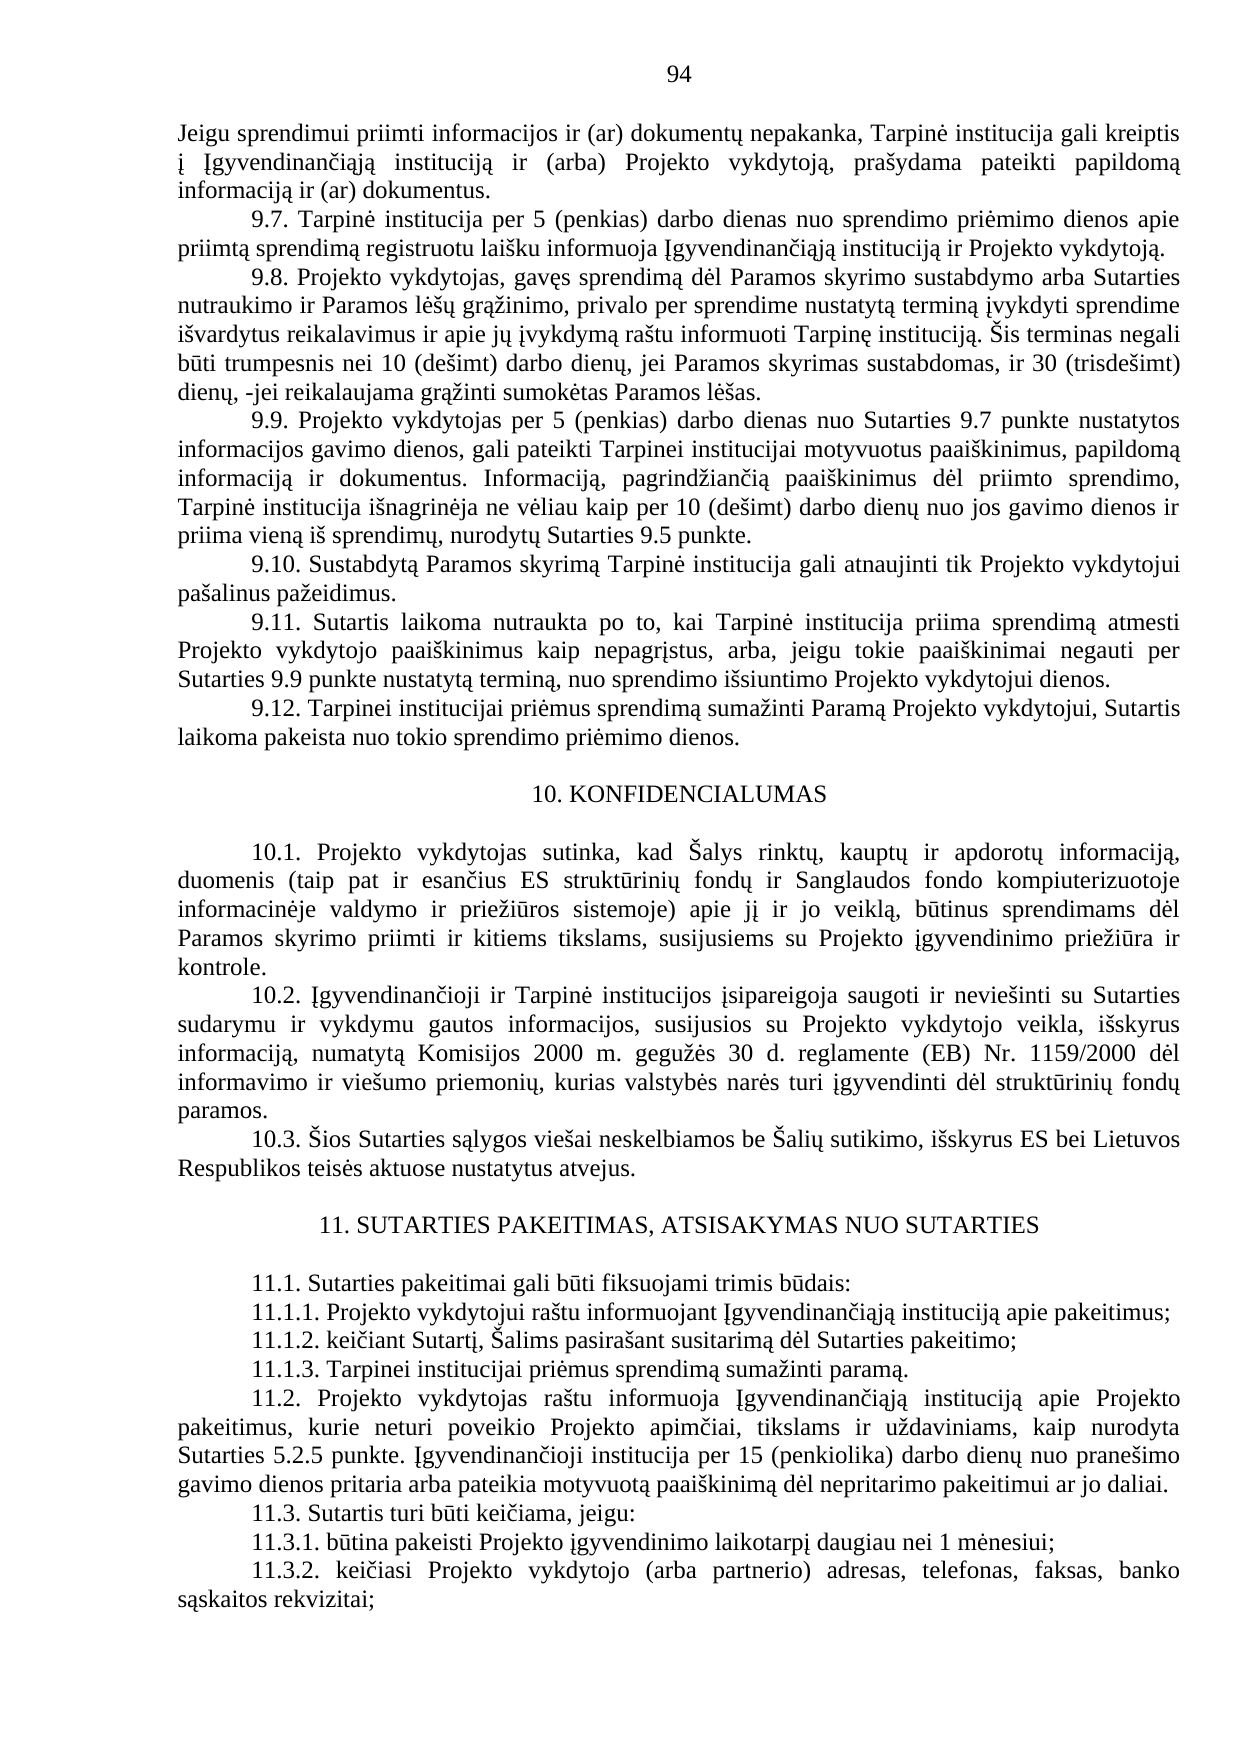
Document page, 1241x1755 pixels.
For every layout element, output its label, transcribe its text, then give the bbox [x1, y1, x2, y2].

text 9.12. Tarpinei institucijai priėmus sprendimą sumažinti Paramą Projekto vykdytojui, Sutartis laikoma pakeista nuo tokio sprendimo priėmimo dienos. [177, 693, 1181, 751]
text 9.10. Sustabdytą Paramos skyrimą Tarpinė institucija gali atnaujinti tik Projekto vykdytojui pašalinus pažeidimus. [177, 549, 1181, 607]
text 9.9. Projekto vykdytojas per 5 (penkias) darbo dienas nuo Sutarties 9.7 punkte nustatytos informacijos gavimo dienos, gali pateikti Tarpinei institucijai motyvuotus paaiškinimus, papildomą informaciją ir dokumentus. Informaciją, pagrindžiančią paaiškinimus dėl priimto sprendimo, Tarpinė institucija išnagrinėja ne vėliau kaip per 10 (dešimt) darbo dienų nuo jos gavimo dienos ir priima vieną iš sprendimų, nurodytų Sutarties 9.5 punkte. [177, 406, 1181, 549]
text 10.2. Įgyvendinančioji ir Tarpinė institucijos įsipareigoja saugoti ir neviešinti su Sutarties sudarymu ir vykdymu gautos informacijos, susijusios su Projekto vykdytojo veikla, išskyrus informaciją, numatytą Komisijos 2000 m. gegužės 30 d. reglamente (EB) Nr. 1159/2000 dėl informavimo ir viešumo priemonių, kurias valstybės narės turi įgyvendinti dėl struktūrinių fondų paramos. [177, 981, 1181, 1124]
text 11.3.1. būtina pakeisti Projekto įgyvendinimo laikotarpį daugiau nei 1 mėnesiui; [177, 1527, 1181, 1556]
text 11.1.2. keičiant Sutartį, Šalims pasirašant susitarimą dėl Sutarties pakeitimo; [177, 1326, 1181, 1354]
text 11.3. Sutartis turi būti keičiama, jeigu: [177, 1498, 1181, 1527]
text 9.8. Projekto vykdytojas, gavęs sprendimą dėl Paramos skyrimo sustabdymo arba Sutarties nutraukimo ir Paramos lėšų grąžinimo, privalo per sprendime nustatytą terminą įvykdyti sprendime išvardytus reikalavimus ir apie jų įvykdymą raštu informuoti Tarpinę instituciją. Šis terminas negali būti trumpesnis nei 10 (dešimt) darbo dienų, jei Paramos skyrimas sustabdomas, ir 30 (trisdešimt) dienų, -jei reikalaujama grąžinti sumokėtas Paramos lėšas. [177, 262, 1181, 406]
text 11.2. Projekto vykdytojas raštu informuoja Įgyvendinančiąją instituciją apie Projekto pakeitimus, kurie neturi poveikio Projekto apimčiai, tikslams ir uždaviniams, kaip nurodyta Sutarties 5.2.5 punkte. Įgyvendinančioji institucija per 15 (penkiolika) darbo dienų nuo pranešimo gavimo dienos pritaria arba pateikia motyvuotą paaiškinimą dėl nepritarimo pakeitimui ar jo daliai. [177, 1383, 1181, 1498]
text 9.11. Sutartis laikoma nutraukta po to, kai Tarpinė institucija priima sprendimą atmesti Projekto vykdytojo paaiškinimus kaip nepagrįstus, arba, jeigu tokie paaiškinimai negauti per Sutarties 9.9 punkte nustatytą terminą, nuo sprendimo išsiuntimo Projekto vykdytojui dienos. [177, 607, 1181, 693]
text Jeigu sprendimui priimti informacijos ir (ar) dokumentų nepakanka, Tarpinė institucija gali kreiptis į Įgyvendinančiąją instituciją ir (arba) Projekto vykdytoją, prašydama pateikti papildomą informaciją ir (ar) dokumentus. [177, 118, 1181, 204]
text 11.1.1. Projekto vykdytojui raštu informuojant Įgyvendinančiąją instituciją apie pakeitimus; [177, 1297, 1181, 1326]
text 10.1. Projekto vykdytojas sutinka, kad Šalys rinktų, kauptų ir apdorotų informaciją, duomenis (taip pat ir esančius ES struktūrinių fondų ir Sanglaudos fondo kompiuterizuotoje informacinėje valdymo ir priežiūros sistemoje) apie jį ir jo veiklą, būtinus sprendimams dėl Paramos skyrimo priimti ir kitiems tikslams, susijusiems su Projekto įgyvendinimo priežiūra ir kontrole. [177, 837, 1181, 981]
text 11. SUTARTIES PAKEITIMAS, ATSISAKYMAS NUO SUTARTIES [177, 1211, 1181, 1239]
text 11.1.3. Tarpinei institucijai priėmus sprendimą sumažinti paramą. [177, 1354, 1181, 1383]
text 11.1. Sutarties pakeitimai gali būti fiksuojami trimis būdais: [177, 1268, 1181, 1297]
text 9.7. Tarpinė institucija per 5 (penkias) darbo dienas nuo sprendimo priėmimo dienos apie priimtą sprendimą registruotu laišku informuoja Įgyvendinančiąją instituciją ir Projekto vykdytoją. [177, 204, 1181, 262]
text 10.3. Šios Sutarties sąlygos viešai neskelbiamos be Šalių sutikimo, išskyrus ES bei Lietuvos Respublikos teisės aktuose nustatytus atvejus. [177, 1124, 1181, 1182]
text 11.3.2. keičiasi Projekto vykdytojo (arba partnerio) adresas, telefonas, faksas, banko sąskaitos rekvizitai; [177, 1556, 1181, 1613]
text 10. KONFIDENCIALUMAS [177, 779, 1181, 808]
